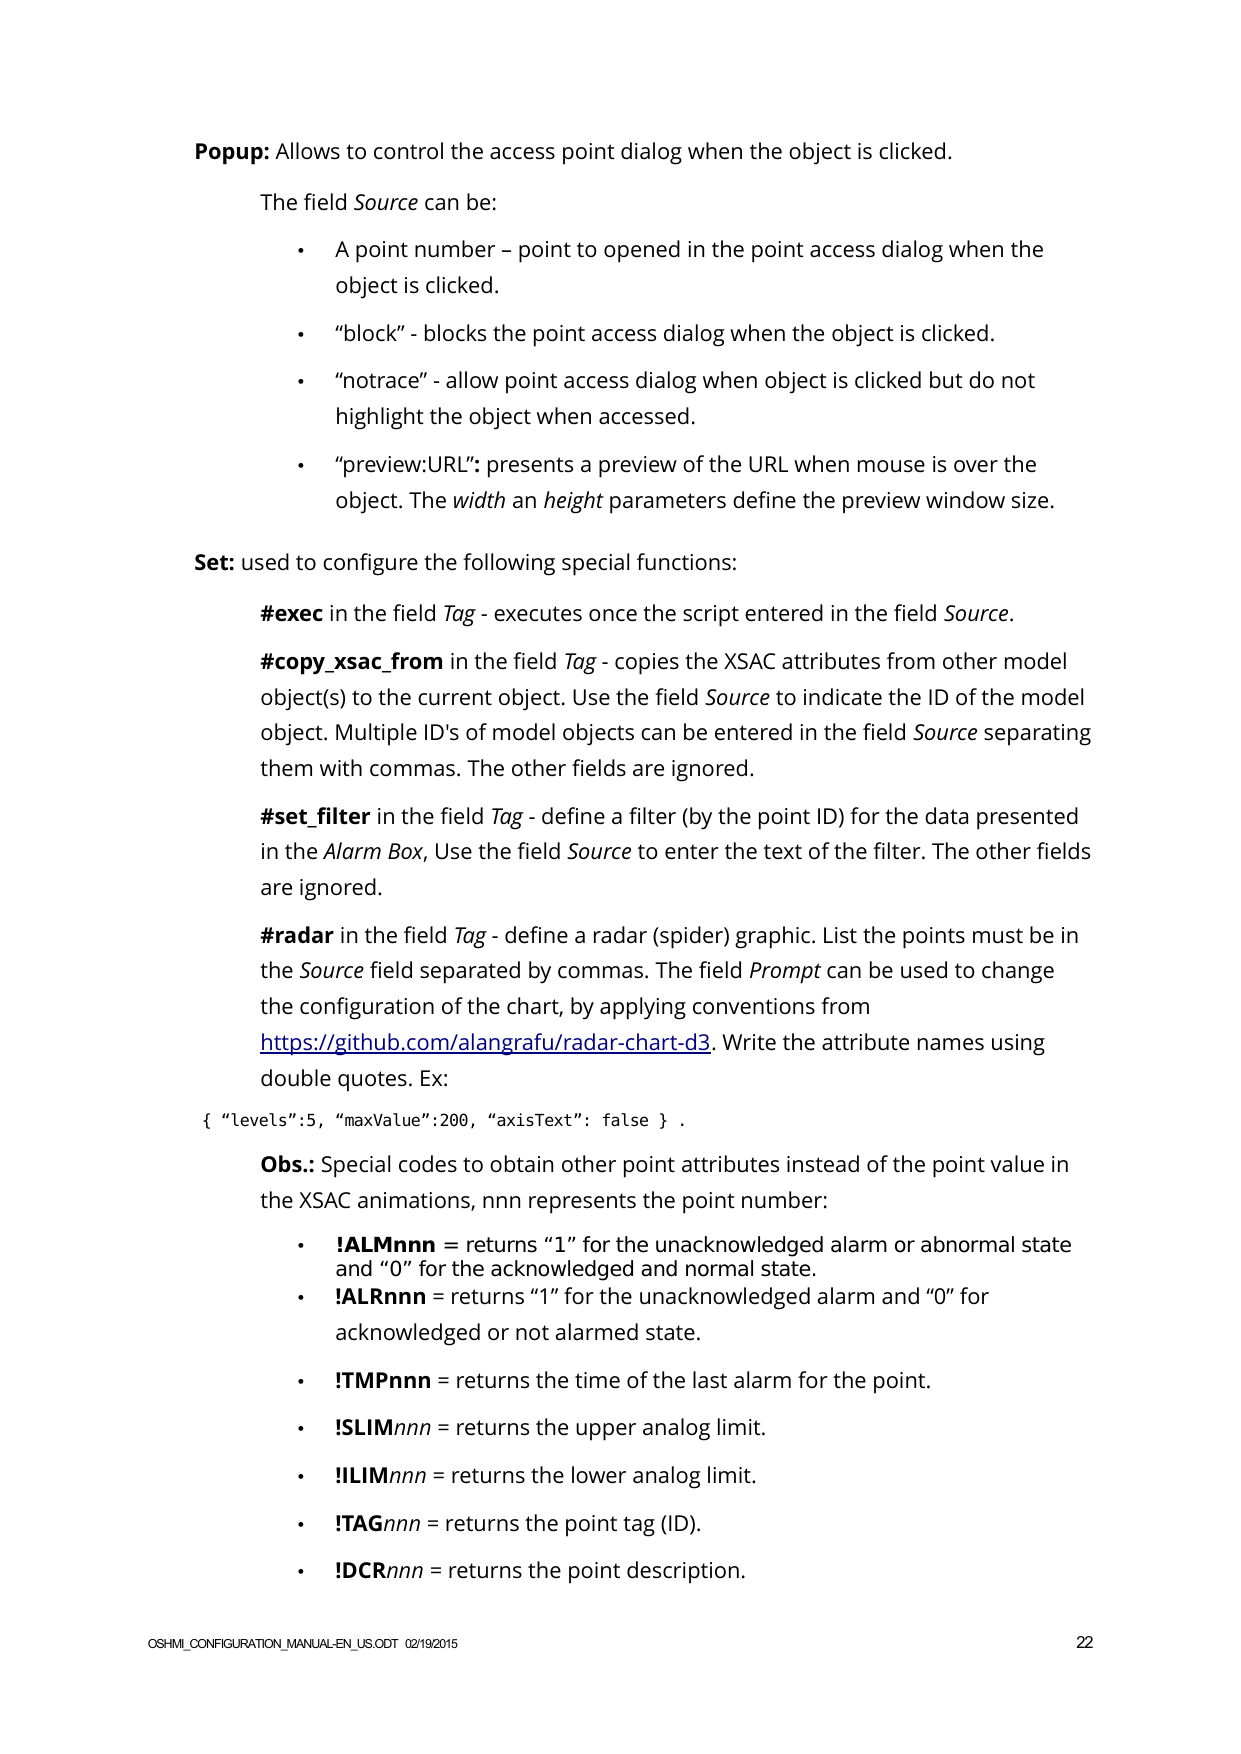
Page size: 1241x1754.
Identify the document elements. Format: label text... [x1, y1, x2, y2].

text #radar in the field Tag - define a radar (spider) graphic. List the points must be in the Source field separated by commas. The field Prompt can be used to change the configuration of the chart, by applying conventions from https://github.com/alangrafu/radar-chart-d3. Write the attribute names using double quotes. Ex: [260, 920, 1093, 1092]
list A point number – point to opened in the point access dialog when the object is clicked. [298, 234, 1093, 300]
list !SLIMnnn = returns the upper analog limit. [298, 1412, 1093, 1442]
list !TAGnnn = returns the point tag (ID). [298, 1508, 1093, 1537]
list !DCRnnn = returns the point description. [298, 1555, 1093, 1585]
text #exec in the field Tag - executes once the script entered in the field Source. [260, 598, 1093, 628]
list “notrace” - allow point access dialog when object is clicked but do not highlight the object when accessed. [298, 365, 1093, 431]
text Set: used to configure the following special functions: [194, 547, 1093, 577]
text #set_filter in the field Tag - define a filter (by the point ID) for the data presented in the Alarm Box, Use the field Source to enter the text of the filter. The other fields are ignored. [260, 801, 1093, 902]
list !ALRnnn = returns “1” for the unacknowledged alarm and “0” for acknowledged or not alarmed state. [298, 1281, 1093, 1347]
text Popup: Allows to control the access point dialog when the object is clicked. [194, 136, 1093, 166]
list !ILIMnnn = returns the lower analog limit. [298, 1460, 1093, 1490]
list !ALMnnn = returns “1” for the unacknowledged alarm or abnormal state and “0” for the acknowledged and normal state. [298, 1233, 1093, 1281]
text The field Source can be: [260, 187, 1093, 216]
list “block” - blocks the point access dialog when the object is clicked. [298, 318, 1093, 347]
text #copy_xsac_from in the field Tag - copies the XSAC attributes from other model object(s) to the current object. Use the field Source to indicate the ID of the model object. Multiple ID's of model objects can be entered in the field Source separating them with commas. The other fields are ignored. [260, 646, 1093, 783]
text { “levels”:5, “maxValue”:200, “axisText”: false } . [202, 1110, 1093, 1130]
text Obs.: Special codes to obtain other point attributes instead of the point value in the XSAC animations, nnn represents the point number: [260, 1149, 1093, 1215]
list !TMPnnn = returns the time of the last alarm for the point. [298, 1364, 1093, 1394]
list “preview:URL”: presents a preview of the URL when mouse is over the object. The width an height parameters define the preview window size. [298, 449, 1093, 514]
